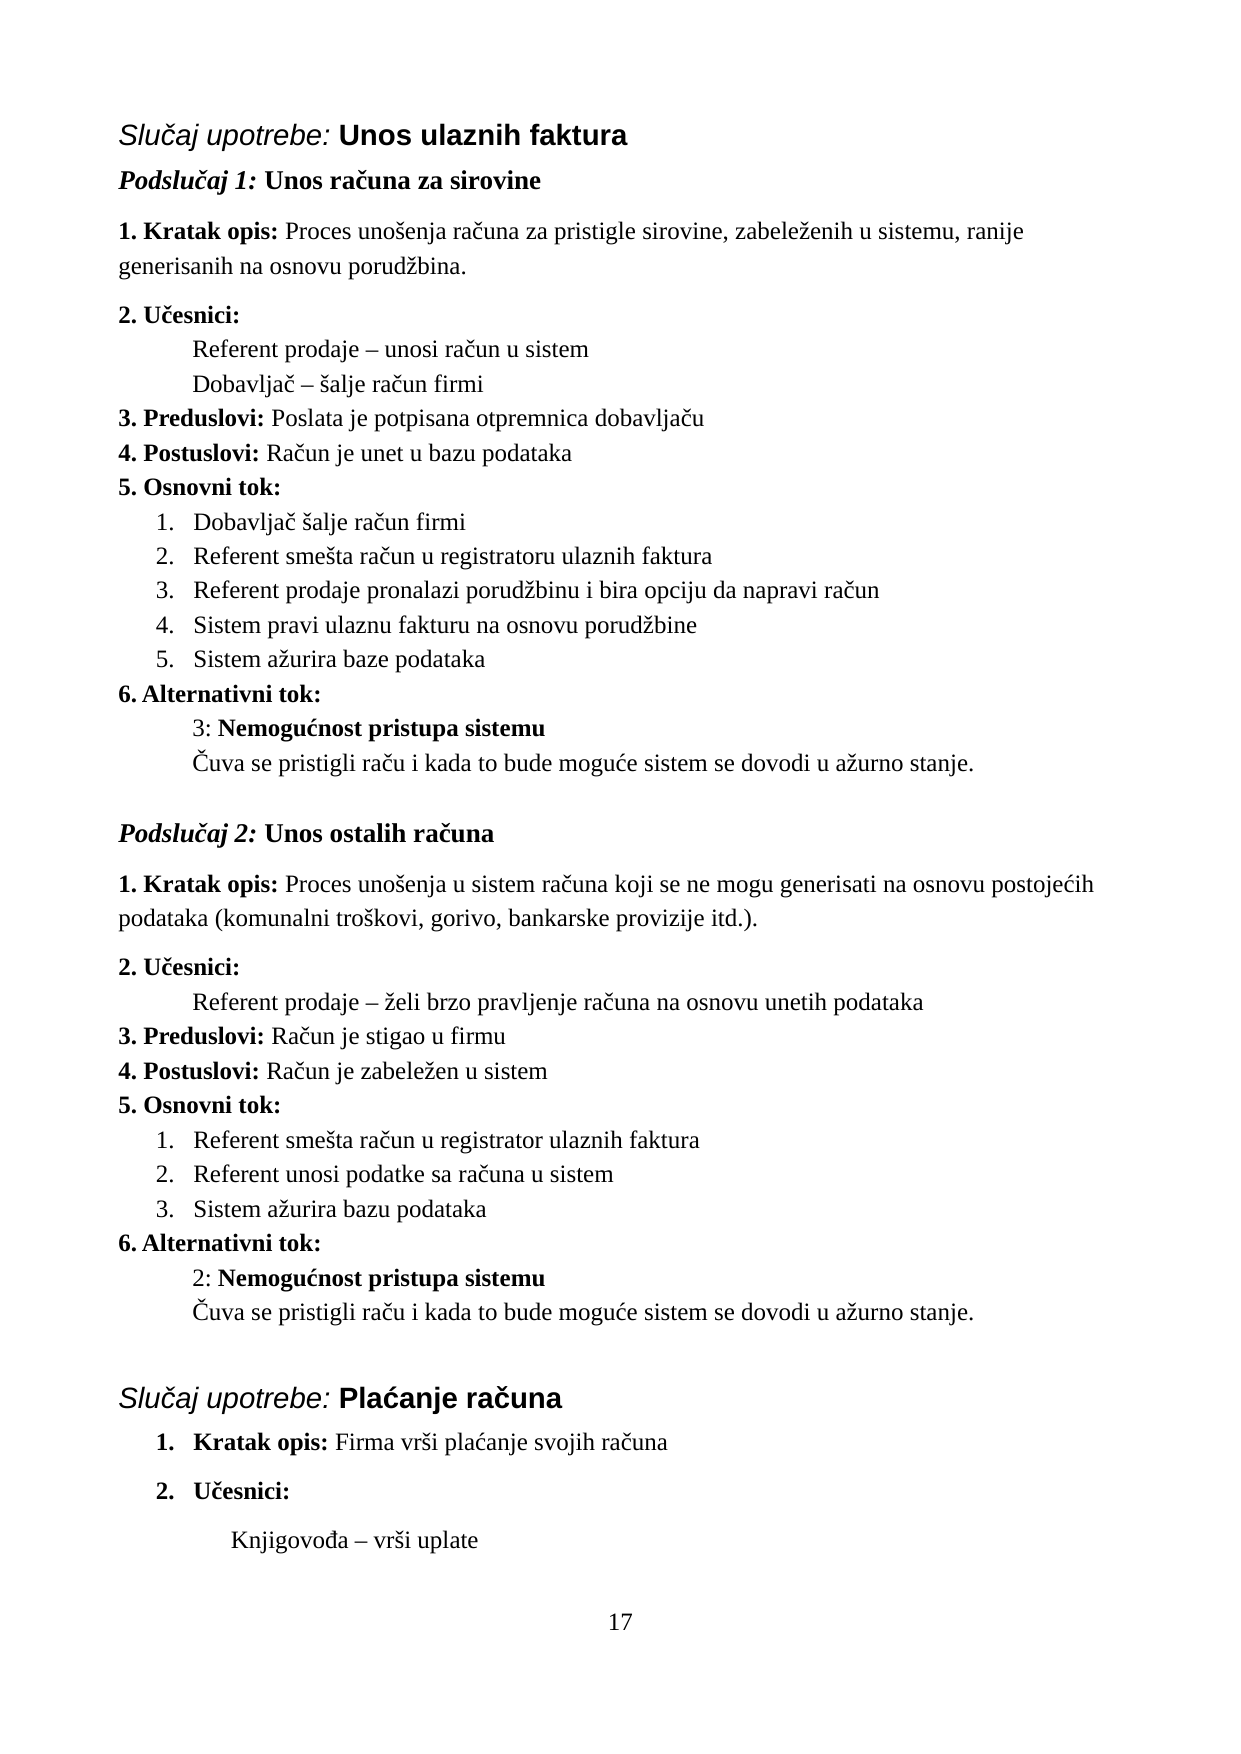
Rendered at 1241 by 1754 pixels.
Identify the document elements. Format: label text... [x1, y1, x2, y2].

text 2: Nemogućnost pristupa sistemu [118, 1263, 1122, 1291]
list Knjigovođa – vrši uplate [231, 1525, 1122, 1554]
list Sistem pravi ulaznu fakturu na osnovu porudžbine [156, 610, 1122, 639]
text Referent prodaje – unosi račun u sistem [118, 334, 1122, 363]
text Čuva se pristigli raču i kada to bude moguće sistem se dovodi u ažurno stanje. [118, 748, 1122, 777]
list Učesnici: [156, 1476, 1122, 1505]
text Referent prodaje – želi brzo pravljenje računa na osnovu unetih podataka [118, 987, 1122, 1016]
text 6. Alternativni tok: [118, 1228, 1122, 1257]
text 1. Kratak opis: Proces unošenja računa za pristigle sirovine, zabeleženih u sistemu, ranije generisanih na osnovu porudžbina. [118, 216, 1122, 279]
text 3. Preduslovi: Račun je stigao u firmu [118, 1021, 1122, 1050]
text Čuva se pristigli raču i kada to bude moguće sistem se dovodi u ažurno stanje. [118, 1297, 1122, 1326]
subtitle Slučaj upotrebe: Plaćanje računa [118, 1381, 1122, 1414]
subtitle Slučaj upotrebe: Unos ulaznih faktura [118, 118, 1122, 152]
text 2. Učesnici: [118, 300, 1122, 328]
text 6. Alternativni tok: [118, 679, 1122, 708]
list Sistem ažurira bazu podataka [156, 1194, 1122, 1222]
list Referent prodaje pronalazi porudžbinu i bira opciju da napravi račun [156, 576, 1122, 604]
list Referent unosi podatke sa računa u sistem [156, 1159, 1122, 1188]
text 1. Kratak opis: Proces unošenja u sistem računa koji se ne mogu generisati na osnovu postojećih podataka (komunalni troškovi, gorivo, bankarske provizije itd.). [118, 869, 1122, 932]
list Referent smešta račun u registrator ulaznih faktura [156, 1125, 1122, 1153]
text 5. Osnovni tok: [118, 1090, 1122, 1119]
text 3. Preduslovi: Poslata je potpisana otpremnica dobavljaču [118, 403, 1122, 432]
text Dobavljač – šalje račun firmi [118, 369, 1122, 397]
list Sistem ažurira baze podataka [156, 644, 1122, 673]
text 4. Postuslovi: Račun je zabeležen u sistem [118, 1056, 1122, 1084]
list Kratak opis: Firma vrši plaćanje svojih računa [156, 1427, 1122, 1456]
text Podslučaj 2: Unos ostalih računa [118, 817, 1122, 848]
text 4. Postuslovi: Račun je unet u bazu podataka [118, 438, 1122, 466]
list Dobavljač šalje račun firmi [156, 507, 1122, 535]
list Referent smešta račun u registratoru ulaznih faktura [156, 541, 1122, 570]
text 5. Osnovni tok: [118, 472, 1122, 501]
text 2. Učesnici: [118, 952, 1122, 981]
text Podslučaj 1: Unos računa za sirovine [118, 164, 1122, 196]
text 3: Nemogućnost pristupa sistemu [118, 713, 1122, 742]
